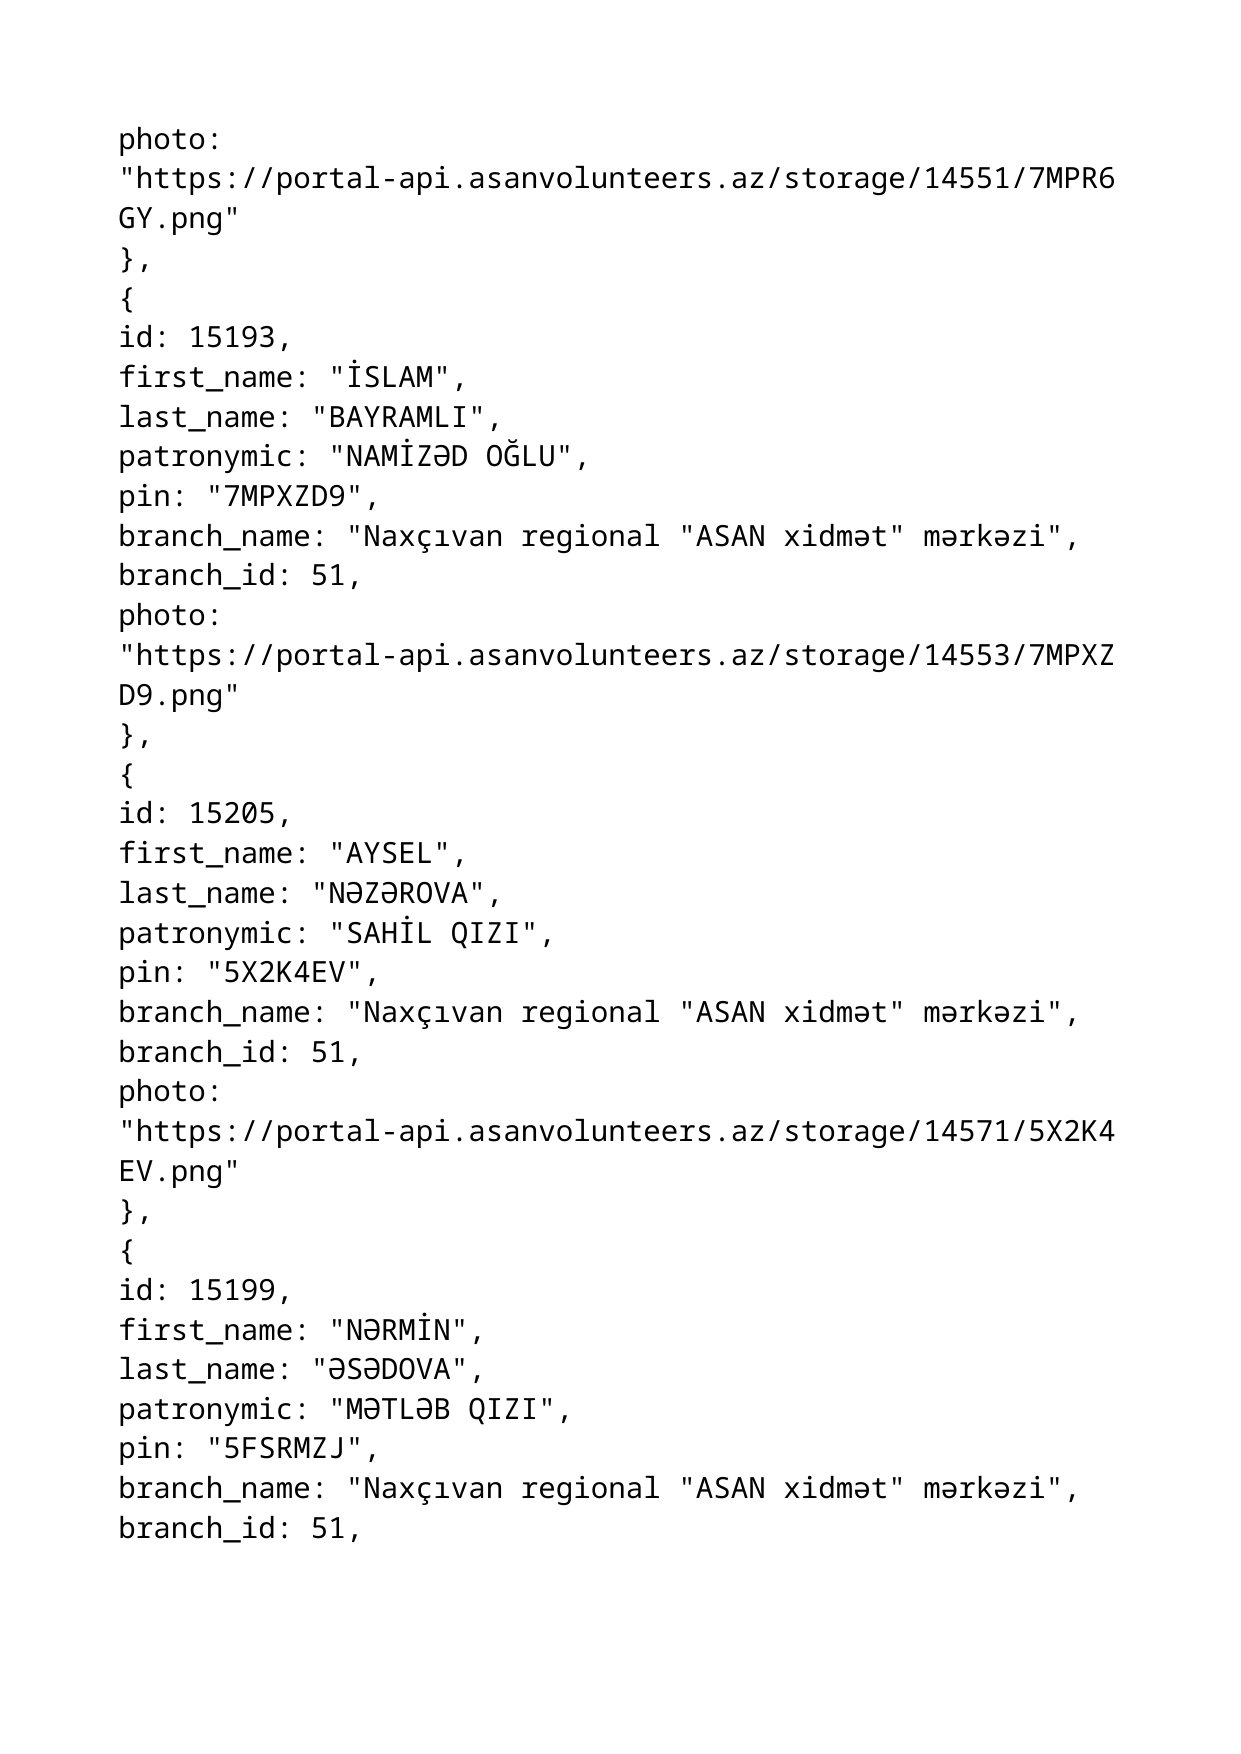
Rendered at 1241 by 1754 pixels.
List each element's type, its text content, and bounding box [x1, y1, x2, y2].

text pin: "5X2K4EV", [118, 952, 1122, 991]
text patronymic: "SAHİL QIZI", [118, 912, 1122, 952]
text patronymic: "NAMİZƏD OĞLU", [118, 436, 1122, 475]
text }, [118, 237, 1122, 277]
text photo: "https://portal-api.asanvolunteers.az/storage/14553/7MPXZD9.png" [118, 594, 1122, 713]
text photo: "https://portal-api.asanvolunteers.az/storage/14571/5X2K4EV.png" [118, 1071, 1122, 1190]
text first_name: "AYSEL", [118, 832, 1122, 872]
text id: 15199, [118, 1269, 1122, 1309]
text branch_id: 51, [118, 1507, 1122, 1547]
text first_name: "NƏRMİN", [118, 1309, 1122, 1348]
text last_name: "ƏSƏDOVA", [118, 1348, 1122, 1388]
text { [118, 277, 1122, 317]
text branch_id: 51, [118, 1031, 1122, 1071]
text last_name: "NƏZƏROVA", [118, 872, 1122, 912]
text branch_name: "Naxçıvan regional "ASAN xidmət" mərkəzi", [118, 991, 1122, 1031]
text pin: "7MPXZD9", [118, 475, 1122, 515]
text id: 15193, [118, 317, 1122, 356]
text { [118, 753, 1122, 793]
text branch_name: "Naxçıvan regional "ASAN xidmət" mərkəzi", [118, 515, 1122, 555]
text branch_id: 51, [118, 555, 1122, 594]
text }, [118, 1190, 1122, 1229]
text id: 15205, [118, 793, 1122, 832]
text }, [118, 713, 1122, 753]
text photo: "https://portal-api.asanvolunteers.az/storage/14551/7MPR6GY.png" [118, 118, 1122, 237]
text { [118, 1229, 1122, 1269]
text patronymic: "MƏTLƏB QIZI", [118, 1388, 1122, 1428]
text last_name: "BAYRAMLI", [118, 396, 1122, 436]
text branch_name: "Naxçıvan regional "ASAN xidmət" mərkəzi", [118, 1467, 1122, 1507]
text pin: "5FSRMZJ", [118, 1428, 1122, 1467]
text first_name: "İSLAM", [118, 356, 1122, 396]
